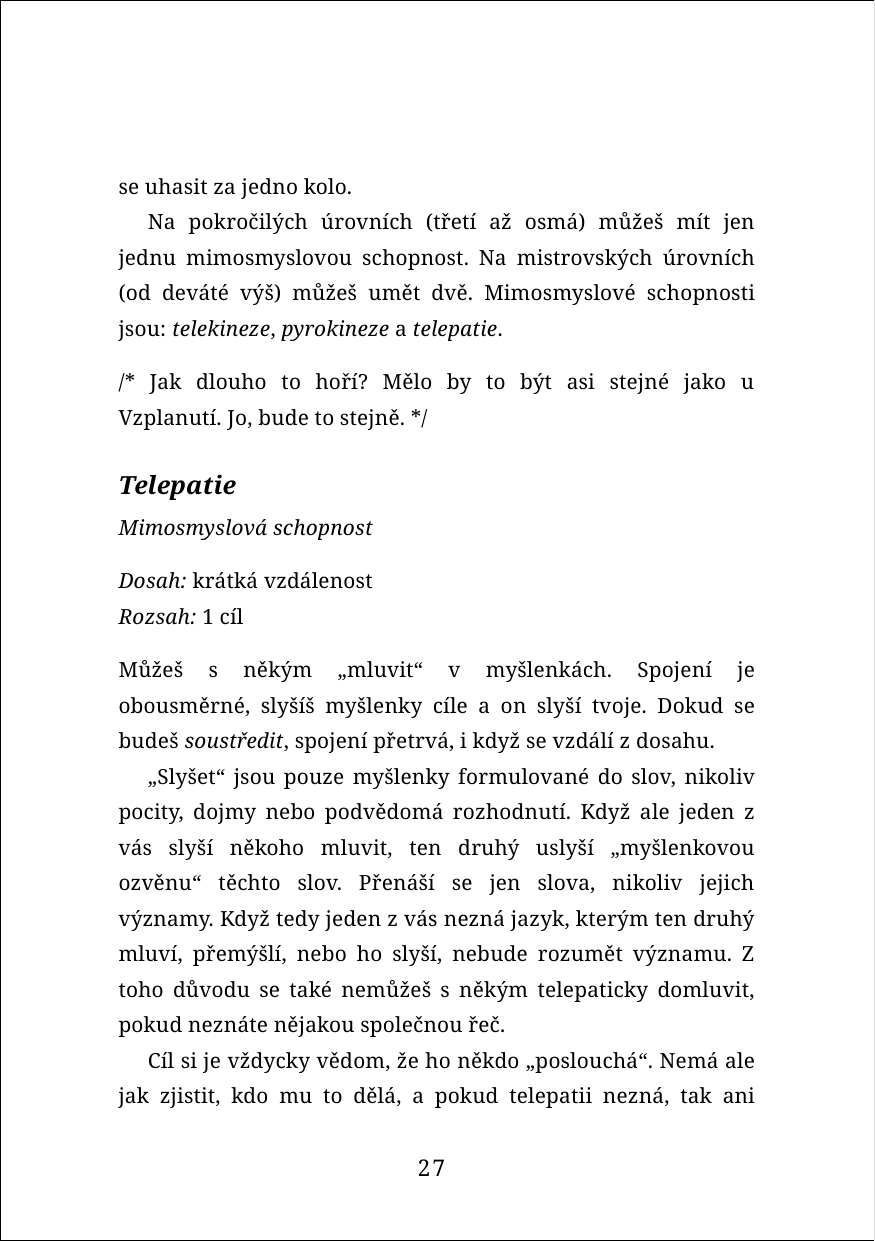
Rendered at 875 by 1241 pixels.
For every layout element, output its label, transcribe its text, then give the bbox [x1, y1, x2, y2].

text Mimosmyslová schopnost [118, 513, 756, 542]
text Dosah: krátká vzdálenost Rozsah: 1 cíl [118, 567, 756, 631]
text Můžeš s někým „mluvit“ v myšlenkách. Spojení je obousměrné, slyšíš myšlenky cíle a on slyší tvoje. Dokud se budeš soustředit, spojení přetrvá, i když se vzdálí z dosahu. „Slyšet“ jsou pouze myšlenky formulované do slov, nikoliv pocity, dojmy nebo podvědomá rozhodnutí. Když ale jeden z vás slyší někoho mluvit, ten druhý uslyší „myšlenkovou ozvěnu“ těchto slov. Přenáší se jen slova, nikoliv jejich významy. Když tedy jeden z vás nezná jazyk, kterým ten druhý mluví, přemýšlí, nebo ho slyší, nebude rozumět významu. Z toho důvodu se také nemůžeš s někým telepaticky domluvit, pokud neznáte nějakou společnou řeč. Cíl si je vždycky vědom, že ho někdo „poslouchá“. Nemá ale jak zjistit, kdo mu to dělá, a pokud telepatii nezná, tak ani [118, 655, 756, 1110]
subtitle Telepatie [118, 468, 756, 502]
text se uhasit za jedno kolo. Na pokročilých úrovních (třetí až osmá) můžeš mít jen jednu mimosmyslovou schopnost. Na mistrovských úrovních (od deváté výš) můžeš umět dvě. Mimosmyslové schopnosti jsou: telekineze, pyrokineze a telepatie. [118, 172, 756, 342]
text /* Jak dlouho to hoří? Mělo by to být asi stejné jako u Vzplanutí. Jo, bude to stejně. */ [118, 367, 756, 431]
